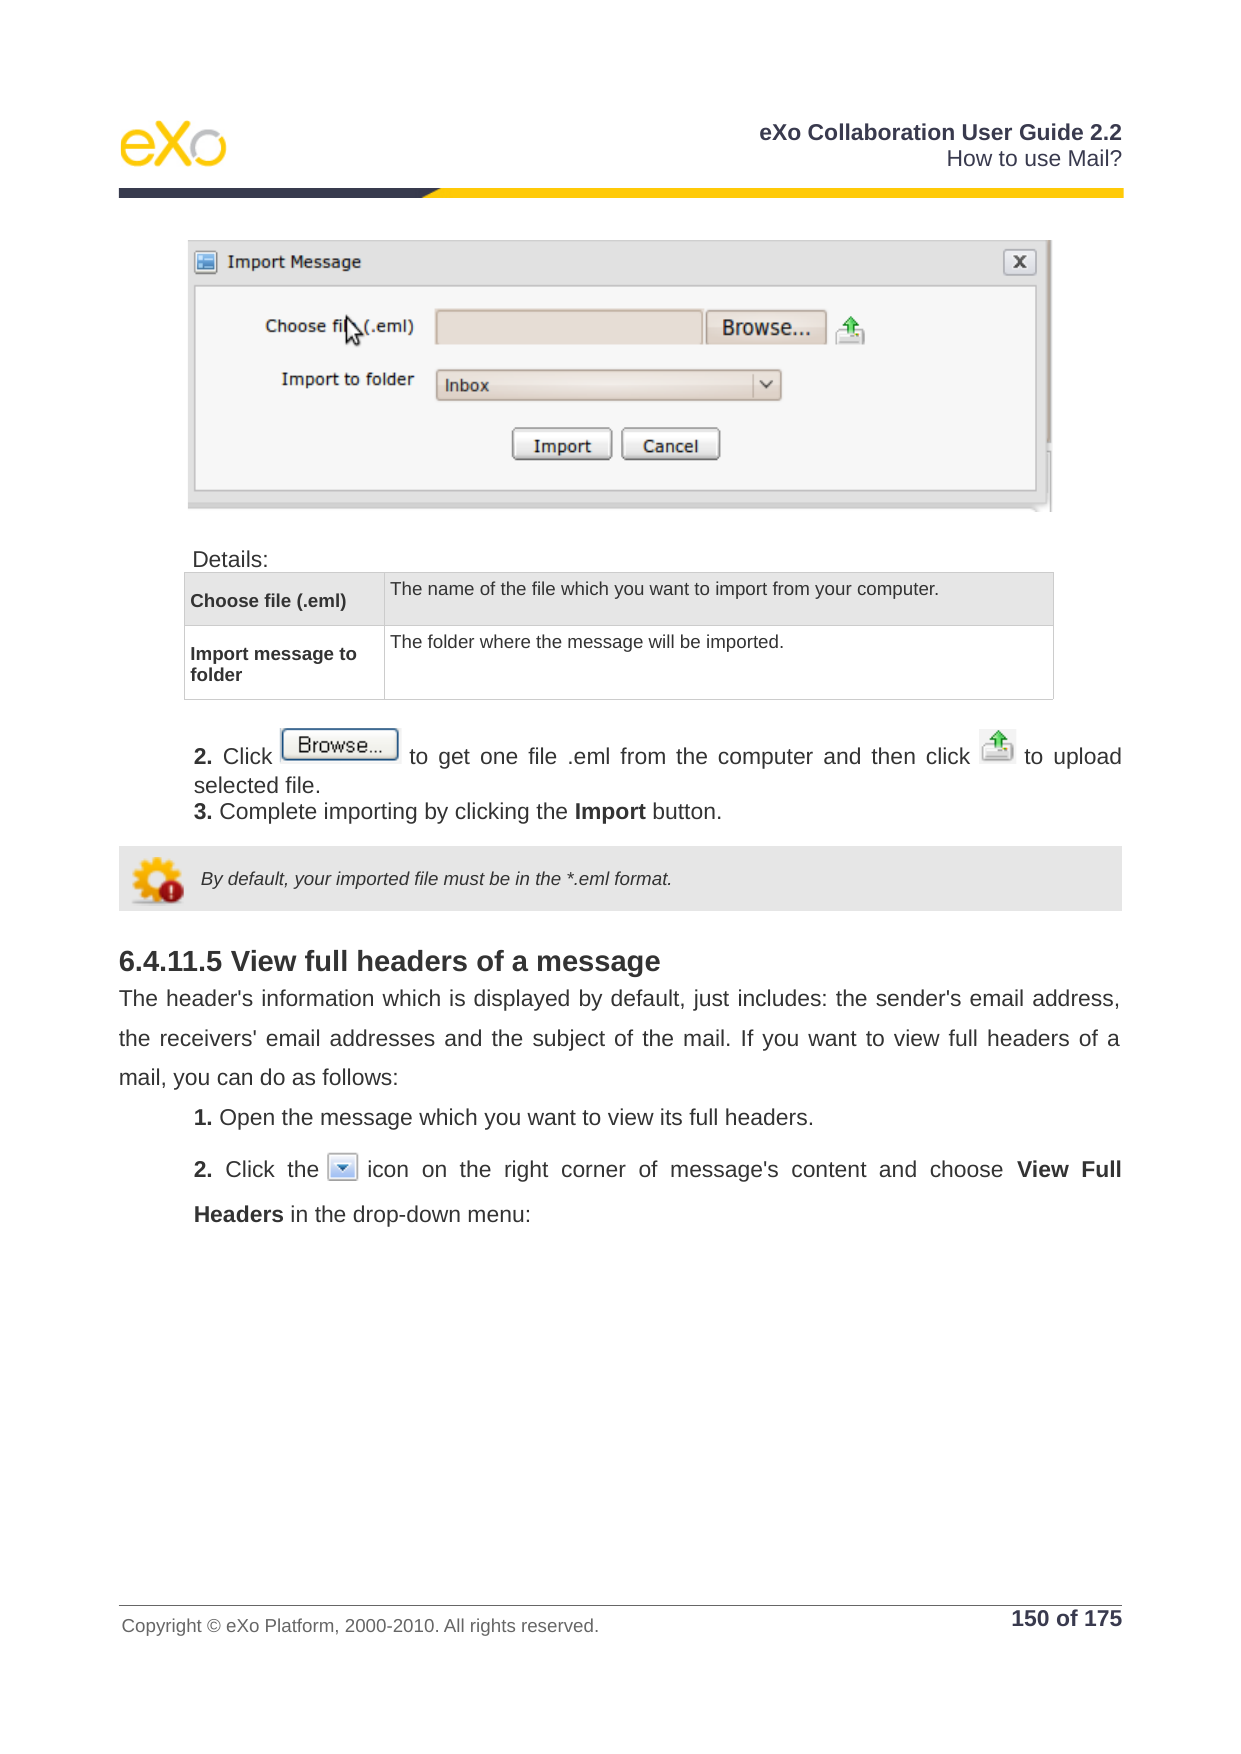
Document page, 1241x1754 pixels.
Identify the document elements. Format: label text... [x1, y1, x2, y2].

table_header Choose file (.eml) [185, 573, 384, 625]
list 3. Complete importing by clicking the Import button. [156, 798, 1122, 824]
subtitle View full headers of a message [118, 944, 1122, 978]
picture [120, 120, 227, 167]
picture [979, 729, 1017, 764]
list 2. Click theicon on the right corner of message's content and choose View Full Headers in the drop-down menu: [156, 1143, 1122, 1227]
picture [118, 188, 1124, 198]
picture [187, 240, 1053, 512]
table_header The name of the file which you want to import from your computer. [385, 573, 1053, 625]
table_header [119, 846, 199, 911]
picture [131, 857, 184, 906]
picture [279, 728, 402, 764]
table_cell Import message to folder [185, 626, 384, 699]
text The header's information which is displayed by default, just includes: the sender's email address, the receivers' email addresses and the subject of the mail. If you want to view full headers of a mail, you can do as follows: [118, 985, 1122, 1091]
list 2. Clickto get one file .eml from the computer and then clickto upload selected file. [156, 721, 1122, 798]
table_header By default, your imported file must be in the *.eml format. [199, 846, 1122, 911]
text Details: [118, 546, 1122, 572]
table_cell The folder where the message will be imported. [385, 626, 1053, 699]
list 1. Open the message which you want to view its full headers. [156, 1104, 1122, 1130]
picture [326, 1150, 360, 1181]
